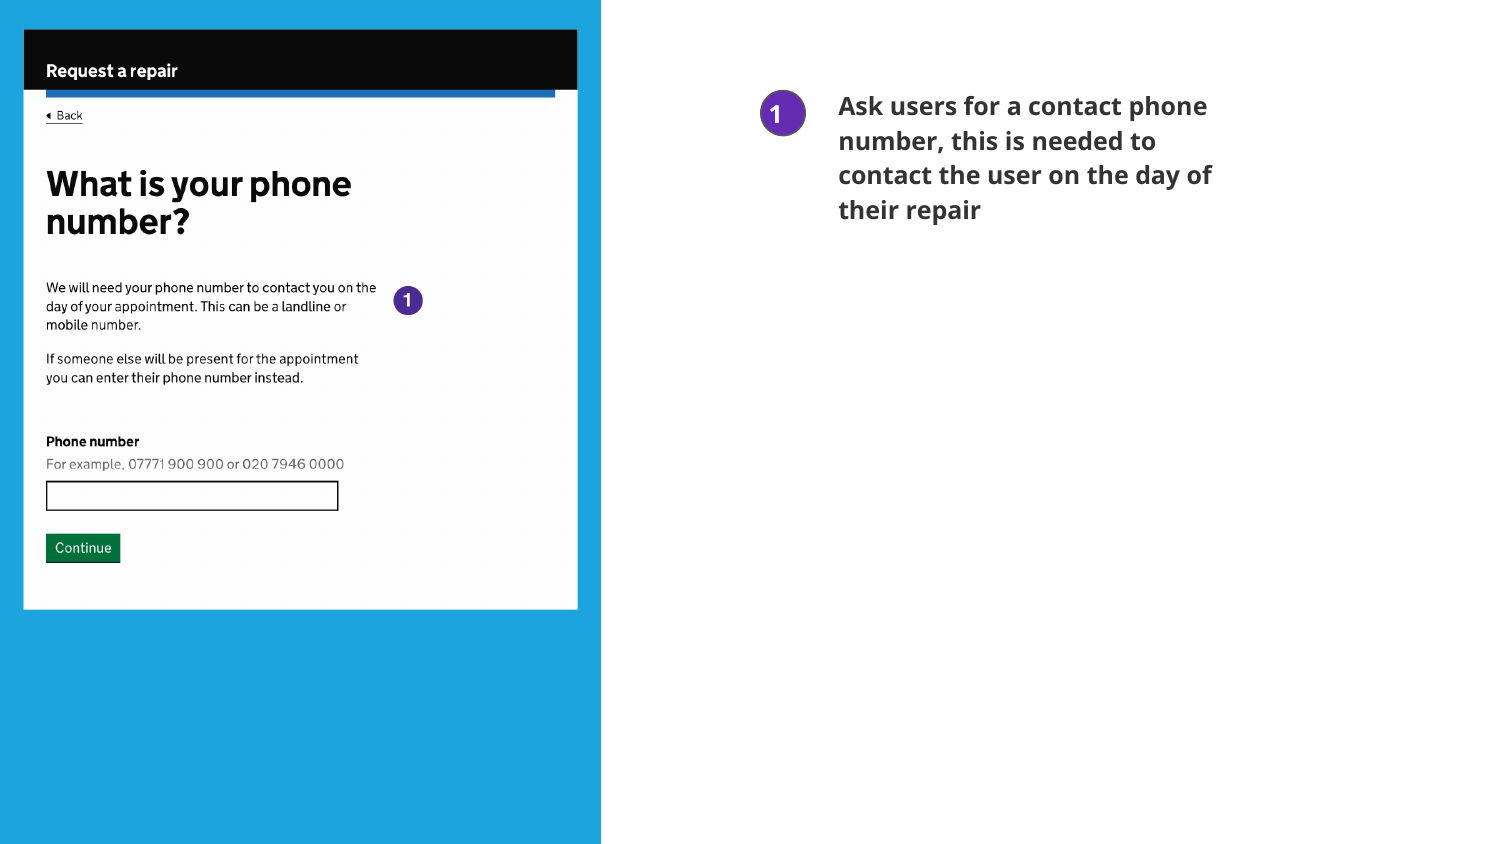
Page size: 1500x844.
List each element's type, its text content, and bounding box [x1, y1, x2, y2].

text_box [760, 90, 806, 136]
text_box 1 [760, 83, 784, 116]
picture [23, 29, 578, 610]
text_box [0, 0, 601, 844]
text_box Ask users for a contact phone number, this is needed to contact the user on the day of their repair [823, 71, 1229, 191]
